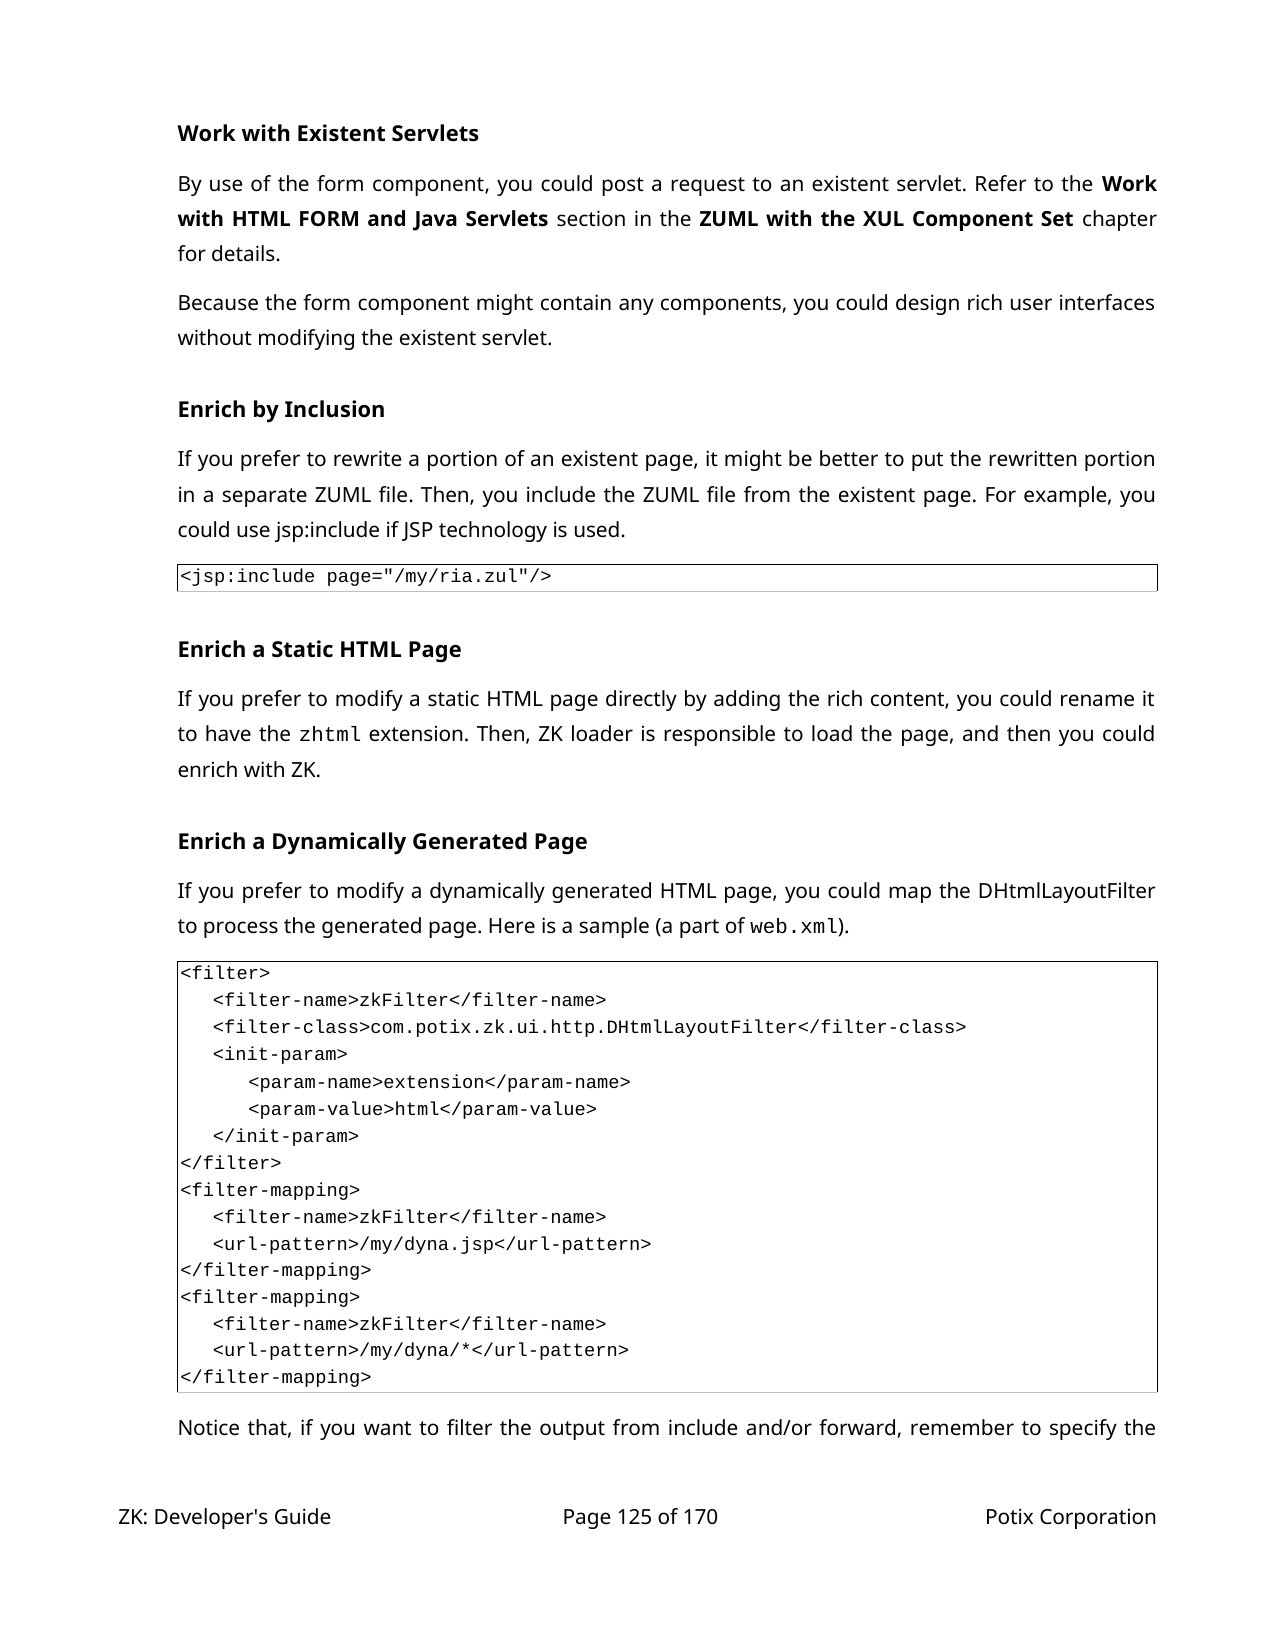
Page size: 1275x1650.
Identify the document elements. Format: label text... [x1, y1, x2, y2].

text <filter-mapping> <filter-name>zkFilter</filter-name> <url-pattern>/my/dyna/*</url-pattern> </filter-mapping> [178, 1285, 1157, 1392]
subtitle Enrich by Inclusion [177, 394, 1157, 424]
subtitle Work with Existent Servlets [177, 118, 1157, 148]
text If you prefer to rewrite a portion of an existent page, it might be better to put the rewritten portion in a separate ZUML file. Then, you include the ZUML file from the existent page. For example, you could use jsp:include if JSP technology is used. [177, 444, 1157, 543]
text <param-value>html</param-value> [178, 1097, 1157, 1121]
text By use of the form component, you could post a request to an existent servlet. Refer to the Work with HTML FORM and Java Servlets section in the ZUML with the XUL Component Set chapter for details. [177, 169, 1157, 267]
text Notice that, if you want to filter the output from include and/or forward, remember to specify the [177, 1413, 1157, 1441]
text <param-name>extension</param-name> [178, 1069, 1157, 1094]
subtitle Enrich a Dynamically Generated Page [177, 826, 1157, 856]
text <init-param> [178, 1042, 1157, 1067]
text <filter-name>zkFilter</filter-name> [178, 988, 1157, 1012]
text </init-param> [178, 1124, 1157, 1148]
text <filter> [178, 962, 1157, 985]
text <filter-class>com.potix.zk.ui.http.DHtmlLayoutFilter</filter-class> [178, 1015, 1157, 1039]
subtitle Enrich a Static HTML Page [177, 634, 1157, 664]
text </filter> [178, 1151, 1157, 1175]
text If you prefer to modify a dynamically generated HTML page, you could map the DHtmlLayoutFilter to process the generated page. Here is a sample (a part of web.xml). [177, 876, 1157, 940]
text Because the form component might contain any components, you could design rich user interfaces without modifying the existent servlet. [177, 288, 1157, 351]
text If you prefer to modify a static HTML page directly by adding the rich content, you could rename it to have the zhtml extension. Then, ZK loader is responsible to load the page, and then you could enrich with ZK. [177, 684, 1157, 783]
text <filter-mapping> <filter-name>zkFilter</filter-name> <url-pattern>/my/dyna.jsp</url-pattern> </filter-mapping> [178, 1178, 1157, 1282]
text <jsp:include page="/my/ria.zul"/> [178, 565, 1157, 591]
